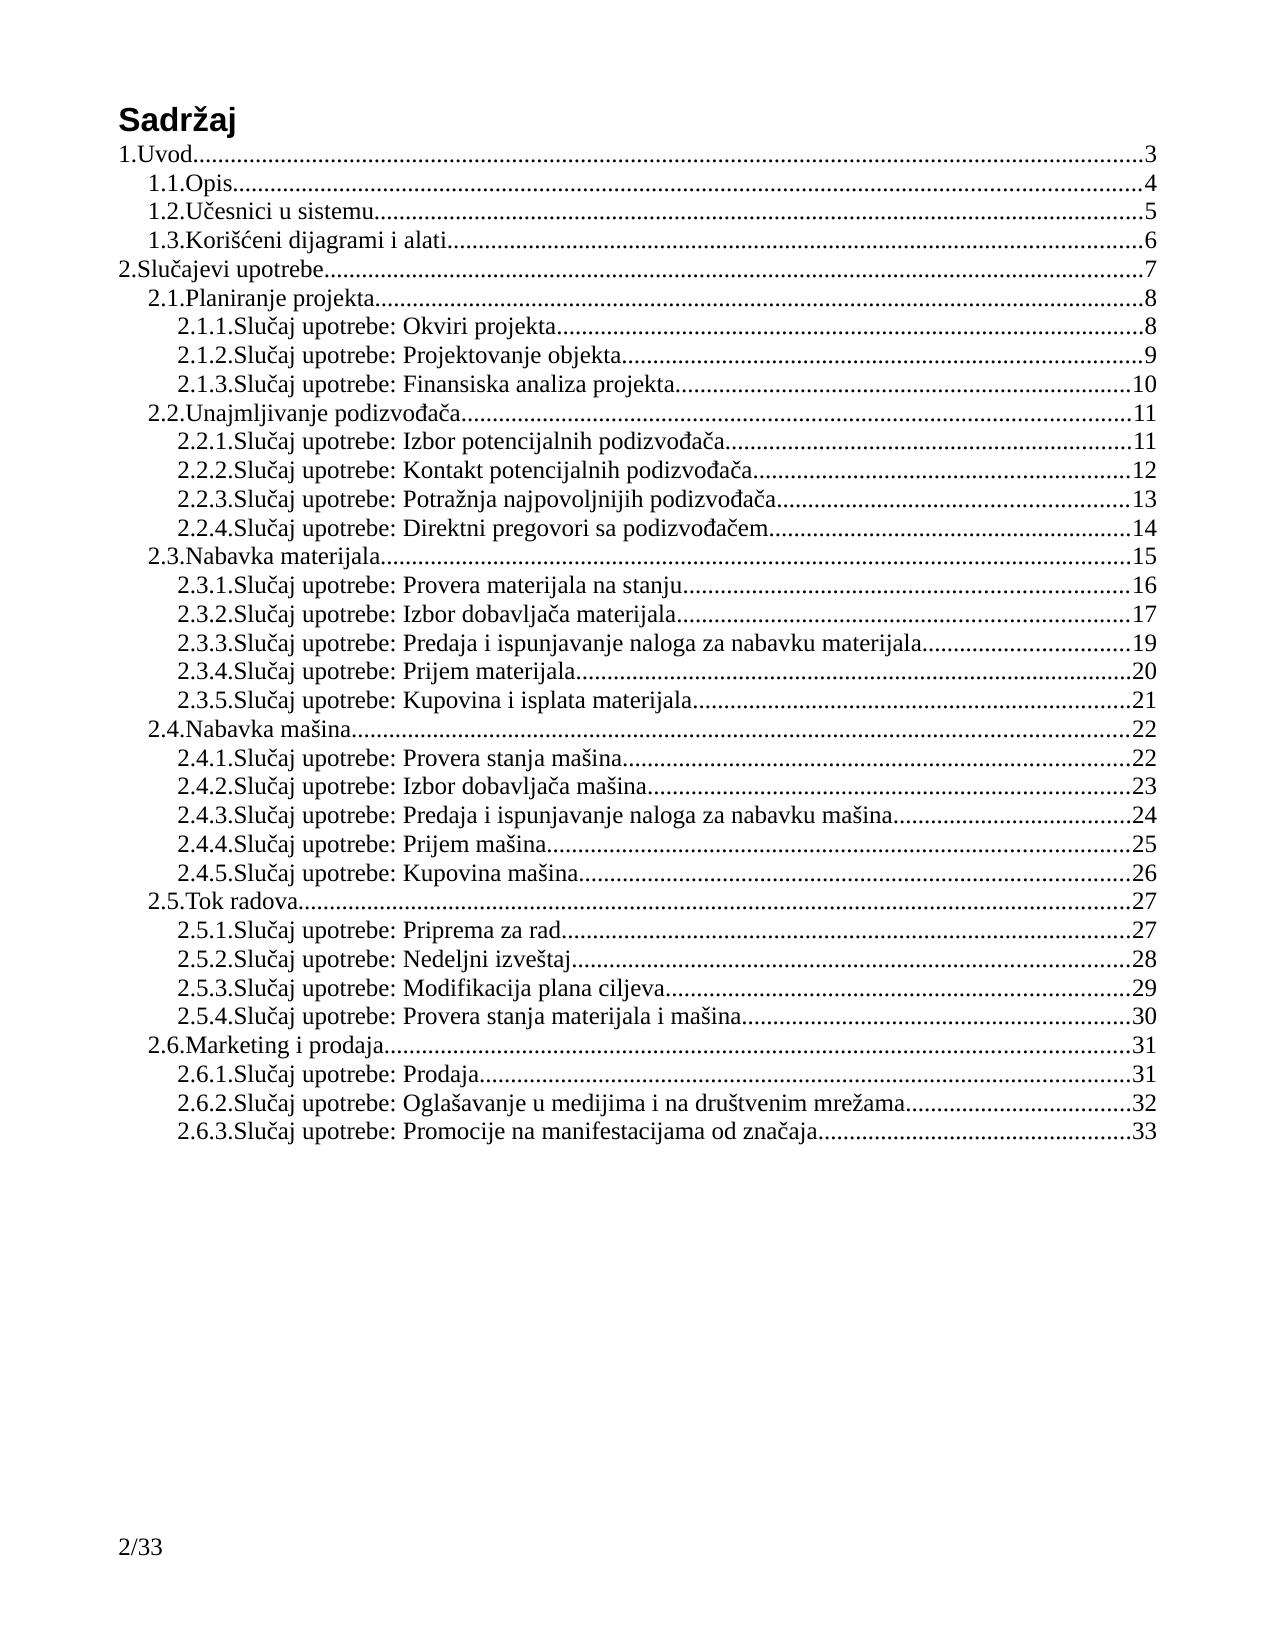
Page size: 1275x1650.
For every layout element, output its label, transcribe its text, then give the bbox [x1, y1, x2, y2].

text 2.4.Nabavka mašina 22 [148, 714, 1157, 743]
text 1.3.Korišćeni dijagrami i alati 6 [148, 225, 1157, 254]
text 2.2.2.Slučaj upotrebe: Kontakt potencijalnih podizvođača 12 [177, 455, 1157, 484]
text 2.2.4.Slučaj upotrebe: Direktni pregovori sa podizvođačem 14 [177, 513, 1157, 541]
text 2.Slučajevi upotrebe 7 [118, 254, 1157, 283]
text 2.4.1.Slučaj upotrebe: Provera stanja mašina 22 [177, 743, 1157, 771]
text 1.1.Opis 4 [148, 168, 1157, 196]
text 2.3.2.Slučaj upotrebe: Izbor dobavljača materijala 17 [177, 599, 1157, 628]
text 1.Uvod 3 [118, 139, 1157, 168]
text 2.4.4.Slučaj upotrebe: Prijem mašina 25 [177, 829, 1157, 858]
text 2.2.Unajmljivanje podizvođača 11 [148, 398, 1157, 426]
text 2.3.4.Slučaj upotrebe: Prijem materijala 20 [177, 656, 1157, 685]
text 2.3.Nabavka materijala 15 [148, 541, 1157, 570]
text 2.3.3.Slučaj upotrebe: Predaja i ispunjavanje naloga za nabavku materijala 19 [177, 628, 1157, 656]
text 2.5.1.Slučaj upotrebe: Priprema za rad 27 [177, 915, 1157, 944]
subtitle Sadržaj [118, 101, 1157, 139]
text 2.1.3.Slučaj upotrebe: Finansiska analiza projekta 10 [177, 369, 1157, 398]
text 2.1.1.Slučaj upotrebe: Okviri projekta 8 [177, 311, 1157, 340]
text 2.6.Marketing i prodaja 31 [148, 1030, 1157, 1059]
text 2.5.2.Slučaj upotrebe: Nedeljni izveštaj 28 [177, 944, 1157, 973]
text 2.1.2.Slučaj upotrebe: Projektovanje objekta 9 [177, 340, 1157, 369]
text 2.4.5.Slučaj upotrebe: Kupovina mašina 26 [177, 858, 1157, 886]
text 2.5.3.Slučaj upotrebe: Modifikacija plana ciljeva 29 [177, 973, 1157, 1001]
text 2.2.3.Slučaj upotrebe: Potražnja najpovoljnijih podizvođača 13 [177, 484, 1157, 513]
text 2.1.Planiranje projekta 8 [148, 283, 1157, 311]
text 2.5.4.Slučaj upotrebe: Provera stanja materijala i mašina 30 [177, 1001, 1157, 1030]
text 2.6.1.Slučaj upotrebe: Prodaja 31 [177, 1059, 1157, 1088]
text 2.4.2.Slučaj upotrebe: Izbor dobavljača mašina 23 [177, 771, 1157, 800]
text 2.6.3.Slučaj upotrebe: Promocije na manifestacijama od značaja 33 [177, 1116, 1157, 1145]
text 2.6.2.Slučaj upotrebe: Oglašavanje u medijima i na društvenim mrežama 32 [177, 1088, 1157, 1116]
text 2.4.3.Slučaj upotrebe: Predaja i ispunjavanje naloga za nabavku mašina 24 [177, 800, 1157, 829]
text 2.3.5.Slučaj upotrebe: Kupovina i isplata materijala 21 [177, 685, 1157, 714]
text 1.2.Učesnici u sistemu 5 [148, 196, 1157, 225]
text 2.5.Tok radova 27 [148, 886, 1157, 915]
text 2.2.1.Slučaj upotrebe: Izbor potencijalnih podizvođača 11 [177, 426, 1157, 455]
text 2.3.1.Slučaj upotrebe: Provera materijala na stanju 16 [177, 570, 1157, 599]
